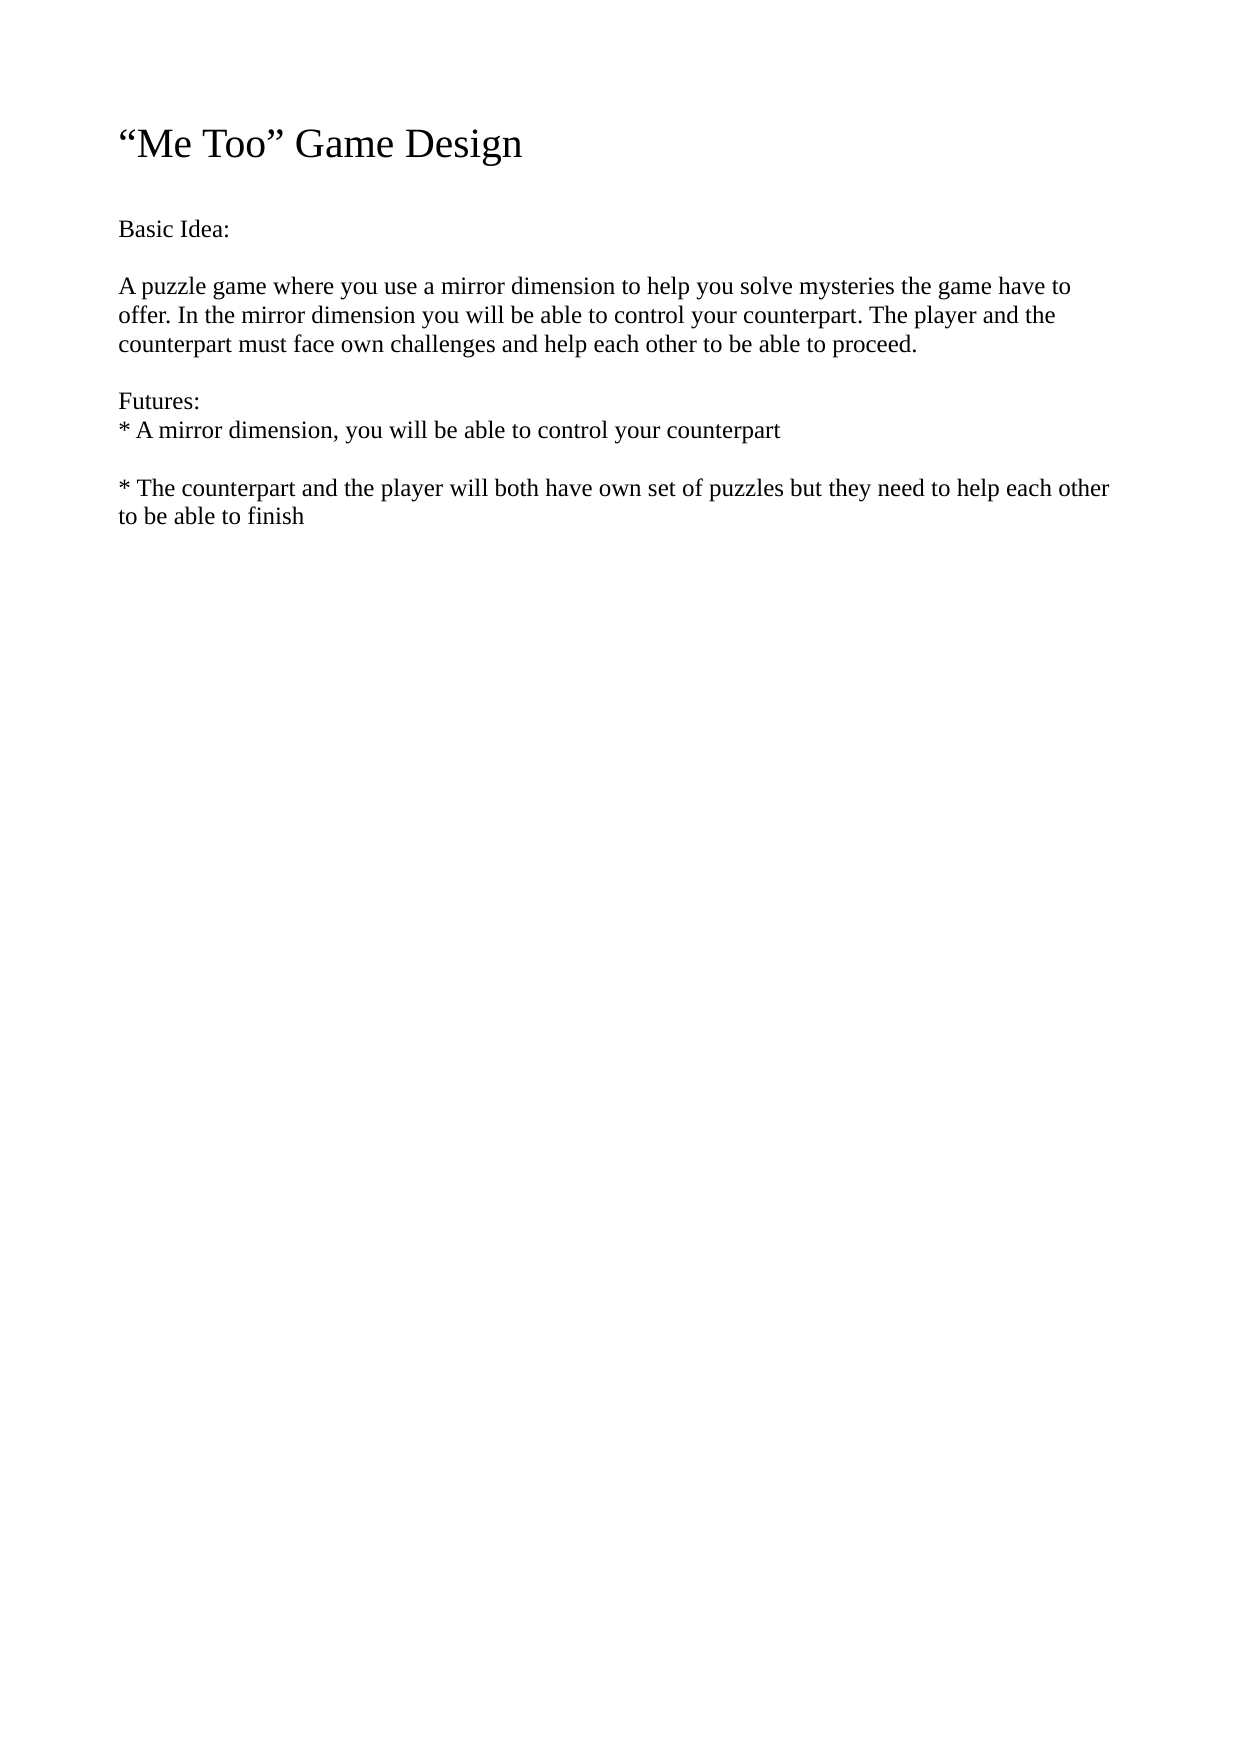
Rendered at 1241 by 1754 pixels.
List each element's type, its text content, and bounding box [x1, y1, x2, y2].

text Futures: [118, 386, 1122, 415]
text * The counterpart and the player will both have own set of puzzles but they need to help each other to be able to finish [118, 473, 1122, 530]
text * A mirror dimension, you will be able to control your counterpart [118, 415, 1122, 444]
text “Me Too” Game Design [118, 118, 1122, 166]
text A puzzle game where you use a mirror dimension to help you solve mysteries the game have to offer. In the mirror dimension you will be able to control your counterpart. The player and the counterpart must face own challenges and help each other to be able to proceed. [118, 271, 1122, 358]
text Basic Idea: [118, 214, 1122, 243]
